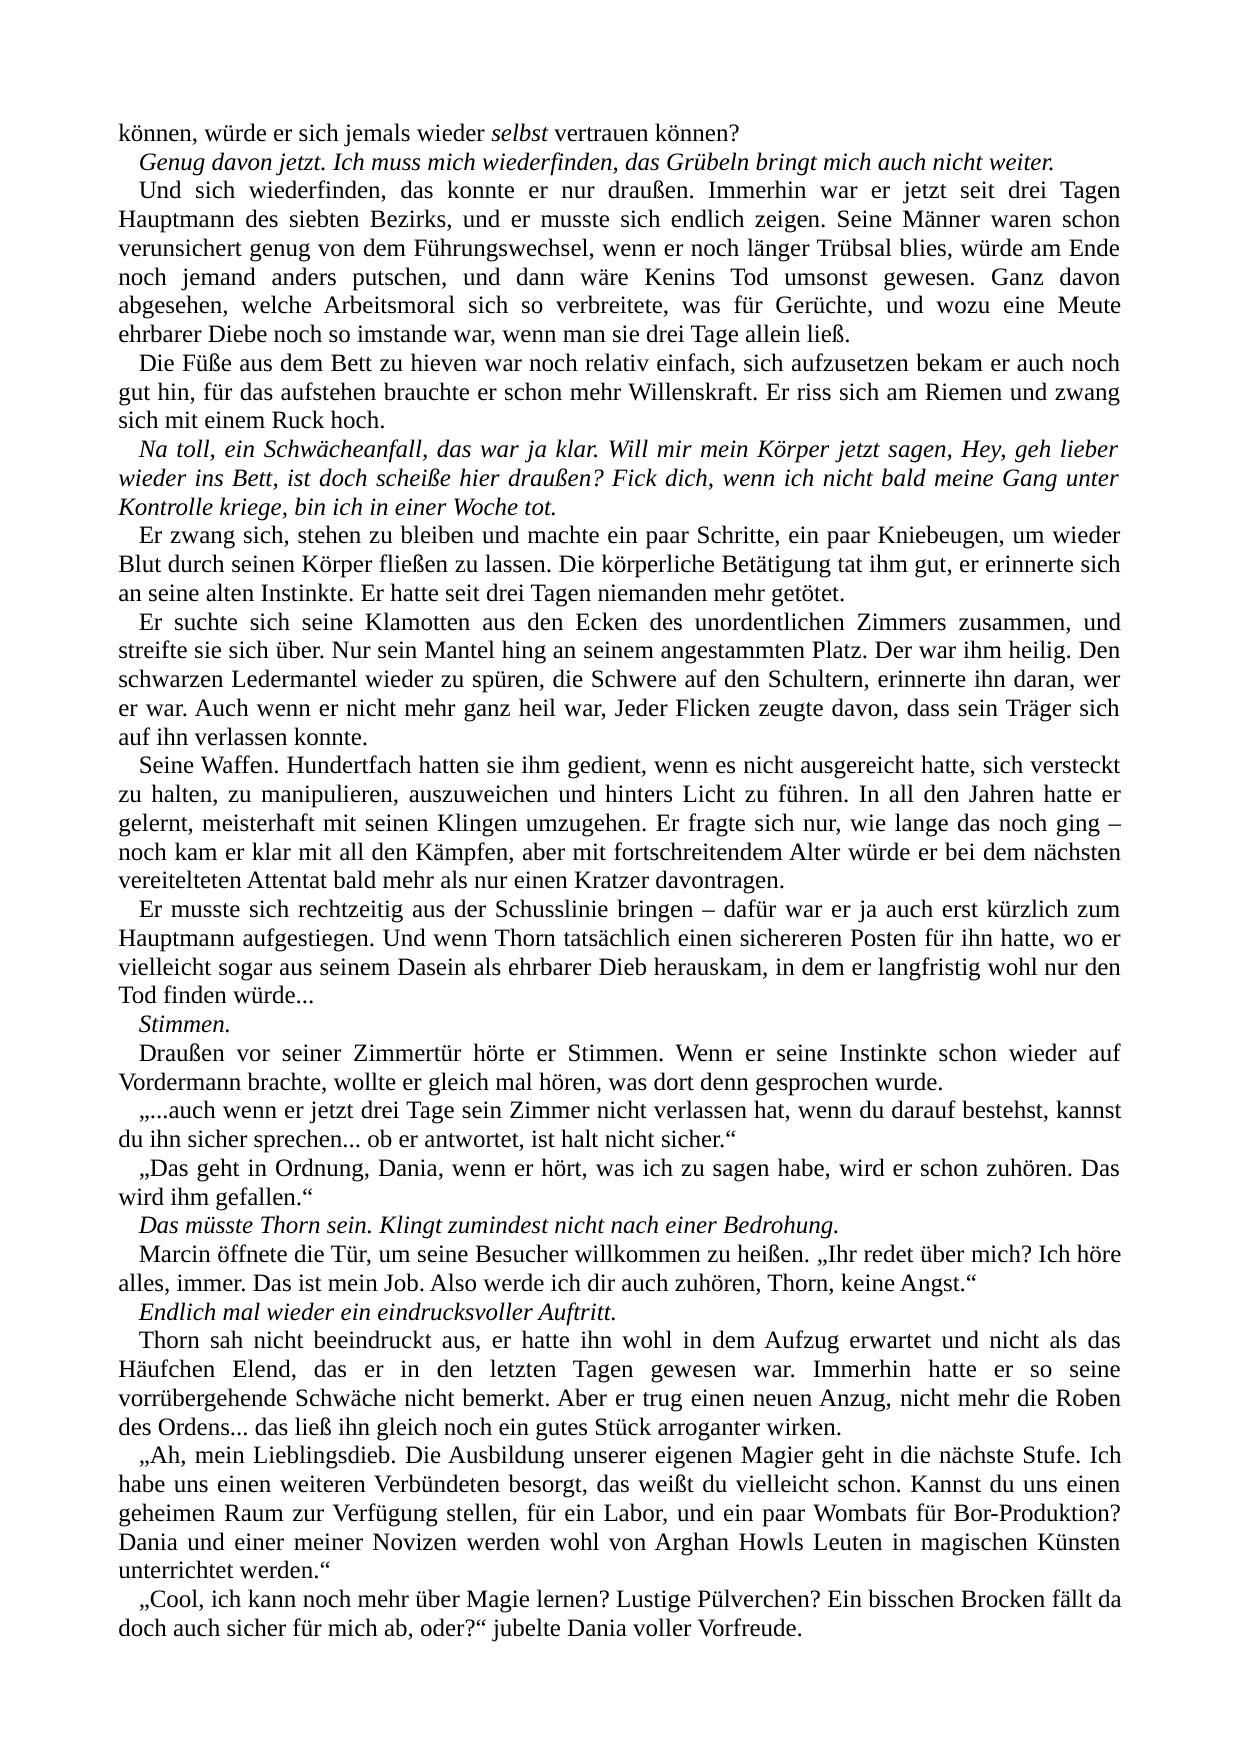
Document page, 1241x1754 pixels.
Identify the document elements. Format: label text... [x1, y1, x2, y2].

text Er suchte sich seine Klamotten aus den Ecken des unordentlichen Zimmers zusammen, und streifte sie sich über. Nur sein Mantel hing an seinem angestammten Platz. Der war ihm heilig. Den schwarzen Ledermantel wieder zu spüren, die Schwere auf den Schultern, erinnerte ihn daran, wer er war. Auch wenn er nicht mehr ganz heil war, Jeder Flicken zeugte davon, dass sein Träger sich auf ihn verlassen konnte. [118, 607, 1122, 751]
text Das müsste Thorn sein. Klingt zumindest nicht nach einer Bedrohung. [118, 1211, 1122, 1239]
text „...auch wenn er jetzt drei Tage sein Zimmer nicht verlassen hat, wenn du darauf bestehst, kannst du ihn sicher sprechen... ob er antwortet, ist halt nicht sicher.“ [118, 1096, 1122, 1153]
text Er musste sich rechtzeitig aus der Schusslinie bringen – dafür war er ja auch erst kürzlich zum Hauptmann aufgestiegen. Und wenn Thorn tatsächlich einen sichereren Posten für ihn hatte, wo er vielleicht sogar aus seinem Dasein als ehrbarer Dieb herauskam, in dem er langfristig wohl nur den Tod finden würde... [118, 894, 1122, 1009]
text Und sich wiederfinden, das konnte er nur draußen. Immerhin war er jetzt seit drei Tagen Hauptmann des siebten Bezirks, und er musste sich endlich zeigen. Seine Männer waren schon verunsichert genug von dem Führungswechsel, wenn er noch länger Trübsal blies, würde am Ende noch jemand anders putschen, und dann wäre Kenins Tod umsonst gewesen. Ganz davon abgesehen, welche Arbeitsmoral sich so verbreitete, was für Gerüchte, und wozu eine Meute ehrbarer Diebe noch so imstande war, wenn man sie drei Tage allein ließ. [118, 176, 1122, 348]
text „Das geht in Ordnung, Dania, wenn er hört, was ich zu sagen habe, wird er schon zuhören. Das wird ihm gefallen.“ [118, 1153, 1122, 1211]
text Seine Waffen. Hundertfach hatten sie ihm gedient, wenn es nicht ausgereicht hatte, sich versteckt zu halten, zu manipulieren, auszuweichen und hinters Licht zu führen. In all den Jahren hatte er gelernt, meisterhaft mit seinen Klingen umzugehen. Er fragte sich nur, wie lange das noch ging – noch kam er klar mit all den Kämpfen, aber mit fortschreitendem Alter würde er bei dem nächsten vereitelteten Attentat bald mehr als nur einen Kratzer davontragen. [118, 751, 1122, 894]
text Thorn sah nicht beeindruckt aus, er hatte ihn wohl in dem Aufzug erwartet und nicht als das Häufchen Elend, das er in den letzten Tagen gewesen war. Immerhin hatte er so seine vorrübergehende Schwäche nicht bemerkt. Aber er trug einen neuen Anzug, nicht mehr die Roben des Ordens... das ließ ihn gleich noch ein gutes Stück arroganter wirken. [118, 1326, 1122, 1441]
text können, würde er sich jemals wieder selbst vertrauen können? [118, 118, 1122, 147]
text Genug davon jetzt. Ich muss mich wiederfinden, das Grübeln bringt mich auch nicht weiter. [118, 147, 1122, 176]
text Endlich mal wieder ein eindrucksvoller Auftritt. [118, 1297, 1122, 1326]
text Na toll, ein Schwächeanfall, das war ja klar. Will mir mein Körper jetzt sagen, Hey, geh lieber wieder ins Bett, ist doch scheiße hier draußen? Fick dich, wenn ich nicht bald meine Gang unter Kontrolle kriege, bin ich in einer Woche tot. [118, 434, 1122, 521]
text Draußen vor seiner Zimmertür hörte er Stimmen. Wenn er seine Instinkte schon wieder auf Vordermann brachte, wollte er gleich mal hören, was dort denn gesprochen wurde. [118, 1038, 1122, 1096]
text Er zwang sich, stehen zu bleiben und machte ein paar Schritte, ein paar Kniebeugen, um wieder Blut durch seinen Körper fließen zu lassen. Die körperliche Betätigung tat ihm gut, er erinnerte sich an seine alten Instinkte. Er hatte seit drei Tagen niemanden mehr getötet. [118, 521, 1122, 607]
text „Ah, mein Lieblingsdieb. Die Ausbildung unserer eigenen Magier geht in die nächste Stufe. Ich habe uns einen weiteren Verbündeten besorgt, das weißt du vielleicht schon. Kannst du uns einen geheimen Raum zur Verfügung stellen, für ein Labor, und ein paar Wombats für Bor-Produktion? Dania und einer meiner Novizen werden wohl von Arghan Howls Leuten in magischen Künsten unterrichtet werden.“ [118, 1441, 1122, 1584]
text Marcin öffnete die Tür, um seine Besucher willkommen zu heißen. „Ihr redet über mich? Ich höre alles, immer. Das ist mein Job. Also werde ich dir auch zuhören, Thorn, keine Angst.“ [118, 1239, 1122, 1297]
text Stimmen. [118, 1009, 1122, 1038]
text „Cool, ich kann noch mehr über Magie lernen? Lustige Pülverchen? Ein bisschen Brocken fällt da doch auch sicher für mich ab, oder?“ jubelte Dania voller Vorfreude. [118, 1584, 1122, 1642]
text Die Füße aus dem Bett zu hieven war noch relativ einfach, sich aufzusetzen bekam er auch noch gut hin, für das aufstehen brauchte er schon mehr Willenskraft. Er riss sich am Riemen und zwang sich mit einem Ruck hoch. [118, 348, 1122, 434]
